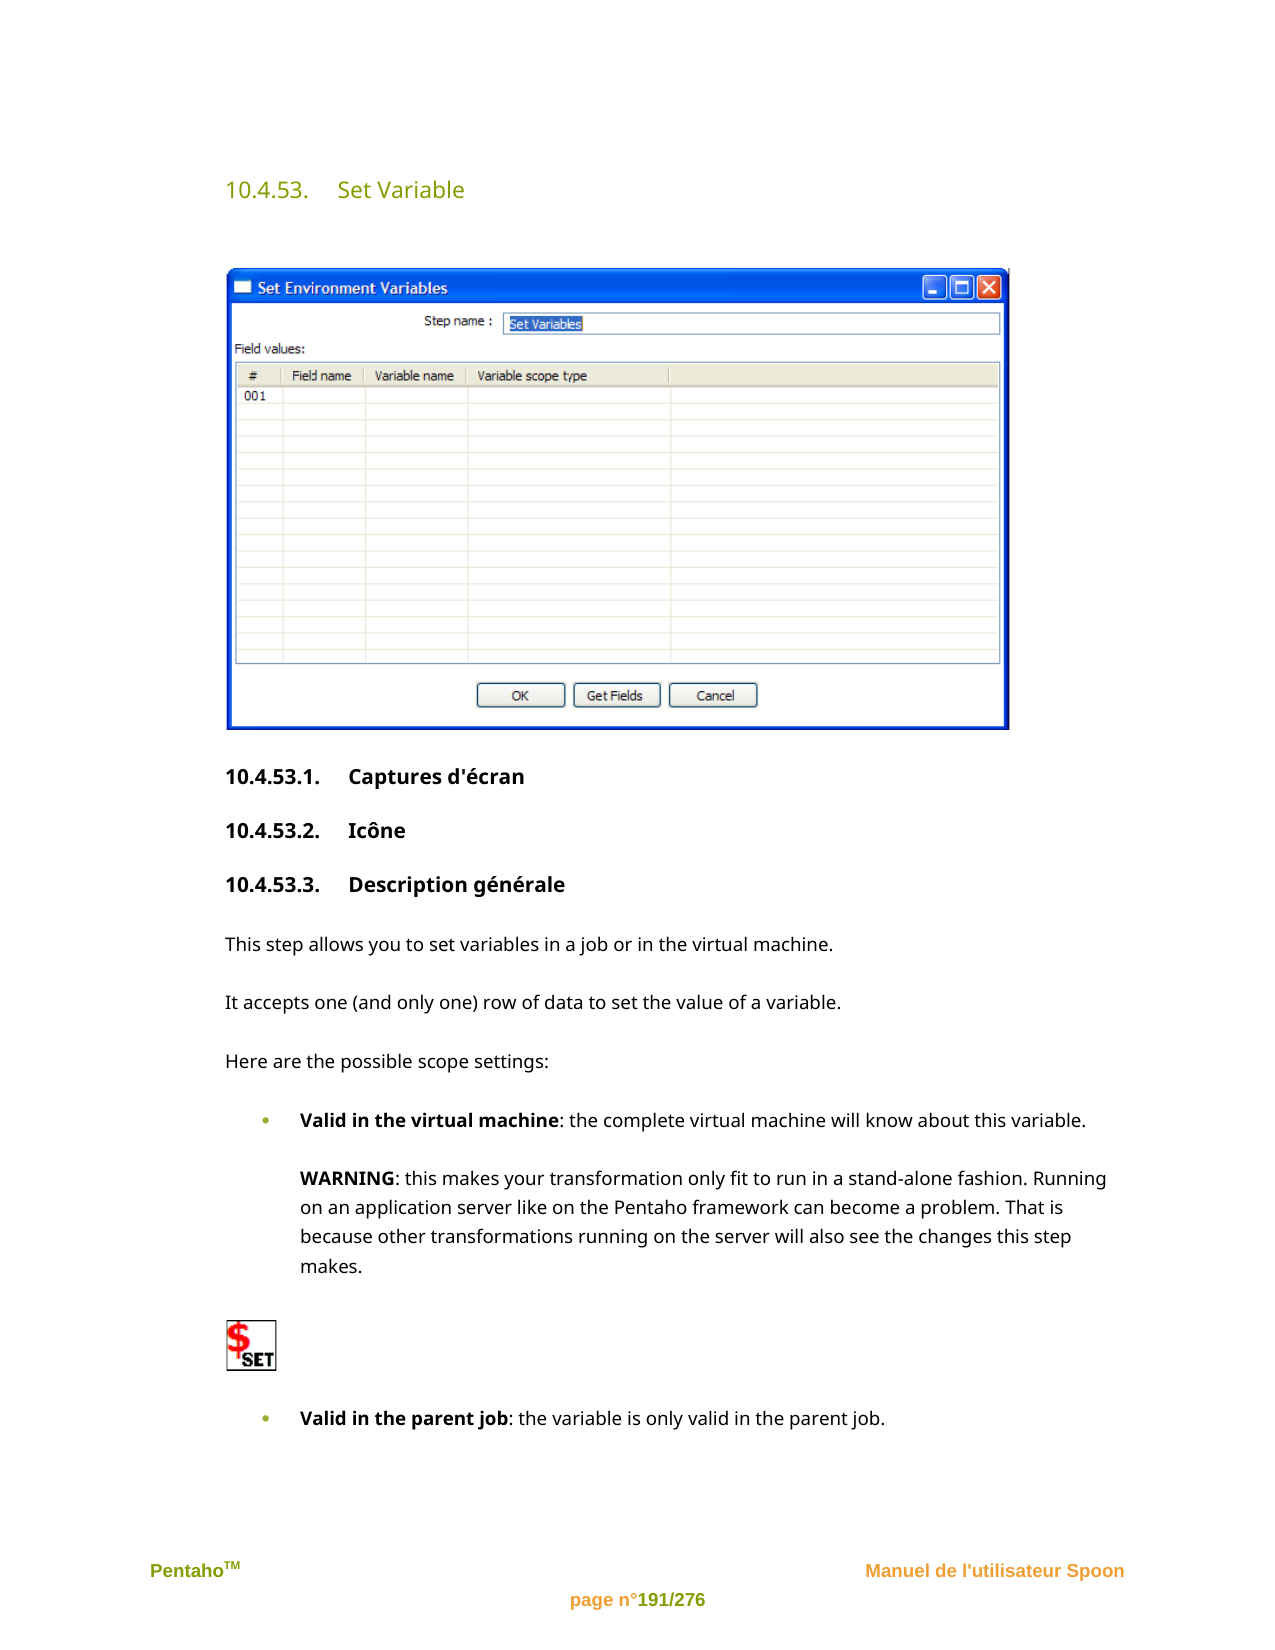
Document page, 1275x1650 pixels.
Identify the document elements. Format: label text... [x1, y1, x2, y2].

subtitle Set Variable [225, 175, 1125, 204]
text WARNING: this makes your transformation only fit to run in a stand-alone fashion. Running on an application server like on the Pentaho framework can become a problem. That is because other transformations running on the server will also see the changes this step makes. [300, 1162, 1125, 1279]
text It accepts one (and only one) row of data to set the value of a variable. [225, 986, 1125, 1016]
subtitle Captures d'écran [225, 229, 1125, 790]
list Valid in the virtual machine: the complete virtual machine will know about this variable. [262, 1104, 1125, 1133]
subtitle Icône [225, 815, 1125, 844]
text This step allows you to set variables in a job or in the virtual machine. [225, 928, 1125, 957]
subtitle Description générale [225, 869, 1125, 898]
picture [226, 1320, 277, 1371]
text Here are the possible scope settings: [225, 1045, 1125, 1074]
list Valid in the parent job: the variable is only valid in the parent job. [262, 1308, 1125, 1431]
